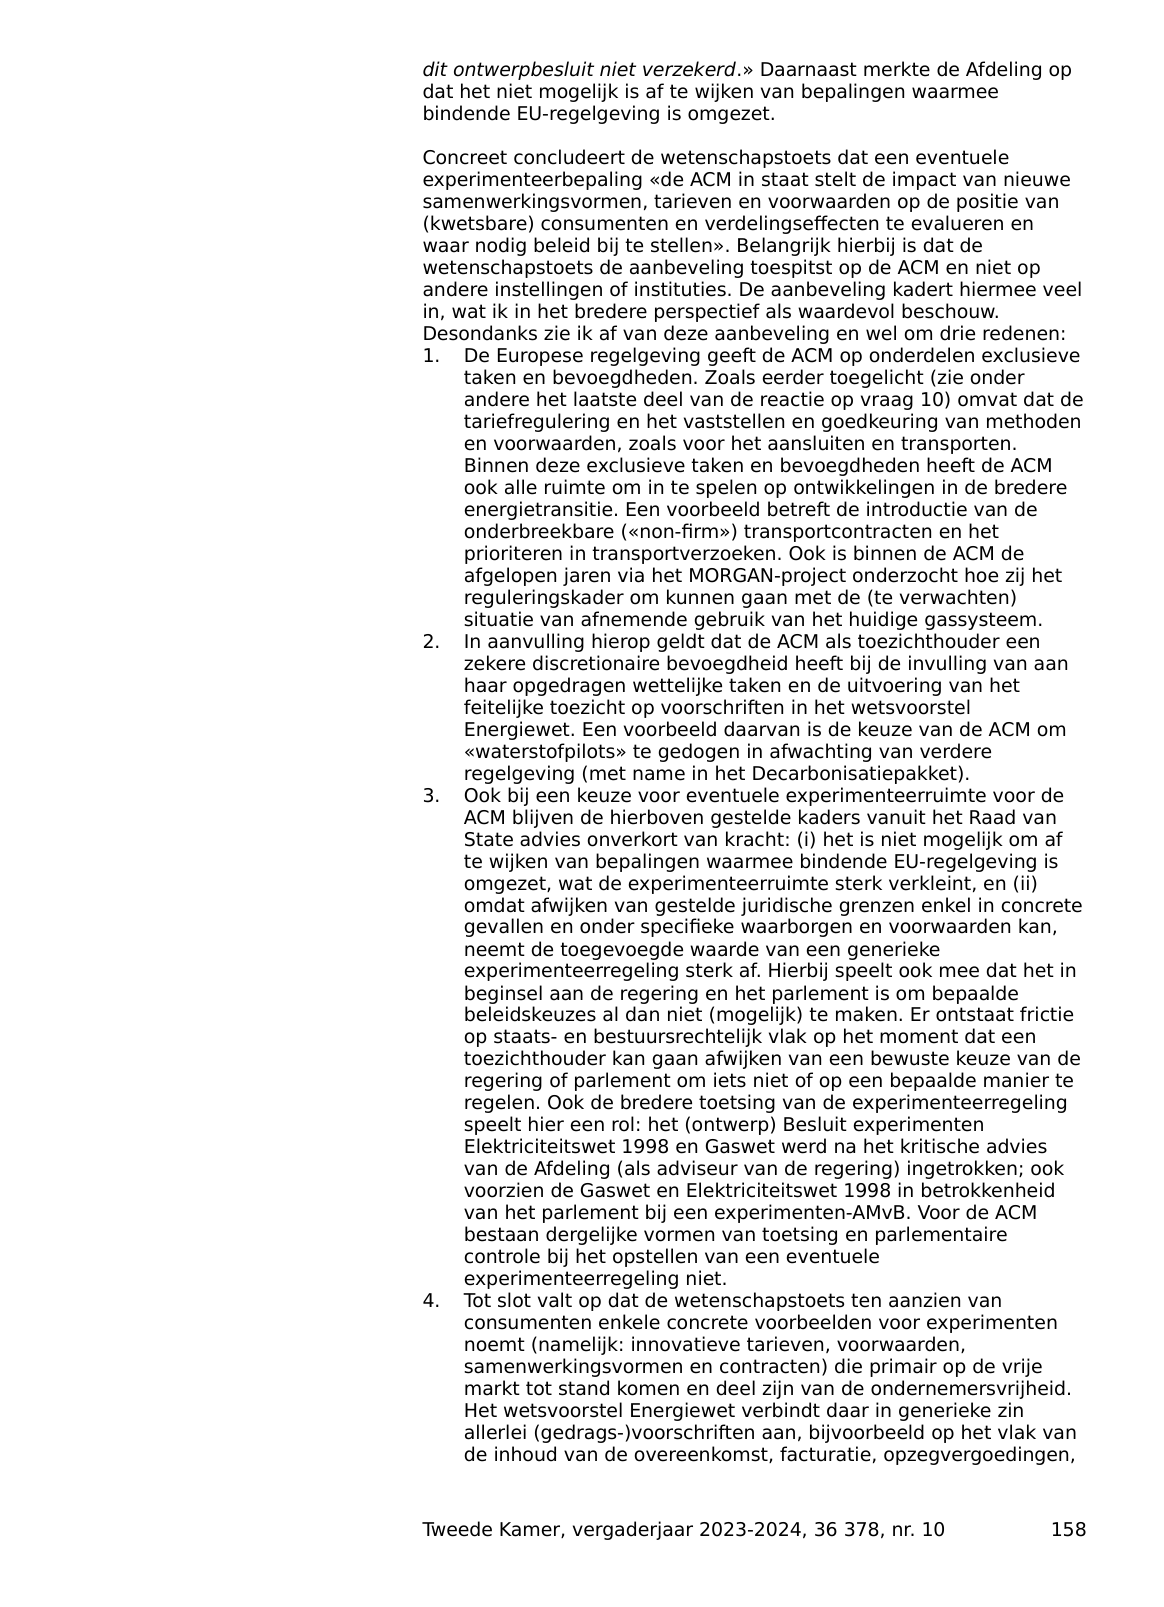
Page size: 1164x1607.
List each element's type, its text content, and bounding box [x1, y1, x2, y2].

text 2. In aanvulling hierop geldt dat de ACM als toezichthouder een zekere discretionaire bevoegdheid heeft bij de invulling van aan haar opgedragen wettelijke taken en de uitvoering van het feitelijke toezicht op voorschriften in het wetsvoorstel Energiewet. Een voorbeeld daarvan is de keuze van de ACM om «waterstofpilots» te gedogen in afwachting van verdere regelgeving (met name in het Decarbonisatiepakket). [422, 631, 1087, 784]
text 3. Ook bij een keuze voor eventuele experimenteerruimte voor de ACM blijven de hierboven gestelde kaders vanuit het Raad van State advies onverkort van kracht: (i) het is niet mogelijk om af te wijken van bepalingen waarmee bindende EU-regelgeving is omgezet, wat de experimenteerruimte sterk verkleint, en (ii) omdat afwijken van gestelde juridische grenzen enkel in concrete gevallen en onder specifieke waarborgen en voorwaarden kan, neemt de toegevoegde waarde van een generieke experimenteerregeling sterk af. Hierbij speelt ook mee dat het in beginsel aan de regering en het parlement is om bepaalde beleidskeuzes al dan niet (mogelijk) te maken. Er ontstaat frictie op staats- en bestuursrechtelijk vlak op het moment dat een toezichthouder kan gaan afwijken van een bewuste keuze van de regering of parlement om iets niet of op een bepaalde manier te regelen. Ook de bredere toetsing van de experimenteerregeling speelt hier een rol: het (ontwerp) Besluit experimenten Elektriciteitswet 1998 en Gaswet werd na het kritische advies van de Afdeling (als adviseur van de regering) ingetrokken; ook voorzien de Gaswet en Elektriciteitswet 1998 in betrokkenheid van het parlement bij een experimenten-AMvB. Voor de ACM bestaan dergelijke vormen van toetsing en parlementaire controle bij het opstellen van een eventuele experimenteerregeling niet. [422, 784, 1087, 1290]
text Concreet concludeert de wetenschapstoets dat een eventuele experimenteerbepaling «de ACM in staat stelt de impact van nieuwe samenwerkingsvormen, tarieven en voorwaarden op de positie van (kwetsbare) consumenten en verdelingseffecten te evalueren en waar nodig beleid bij te stellen». Belangrijk hierbij is dat de wetenschapstoets de aanbeveling toespitst op de ACM en niet op andere instellingen of instituties. De aanbeveling kadert hiermee veel in, wat ik in het bredere perspectief als waardevol beschouw. Desondanks zie ik af van deze aanbeveling en wel om drie redenen: [422, 147, 1087, 345]
text dit ontwerpbesluit niet verzekerd.» Daarnaast merkte de Afdeling op dat het niet mogelijk is af te wijken van bepalingen waarmee bindende EU-regelgeving is omgezet. [422, 59, 1087, 125]
text 4. Tot slot valt op dat de wetenschapstoets ten aanzien van consumenten enkele concrete voorbeelden voor experimenten noemt (namelijk: innovatieve tarieven, voorwaarden, samenwerkingsvormen en contracten) die primair op de vrije markt tot stand komen en deel zijn van de ondernemersvrijheid. Het wetsvoorstel Energiewet verbindt daar in generieke zin allerlei (gedrags-)voorschriften aan, bijvoorbeeld op het vlak van de inhoud van de overeenkomst, facturatie, opzegvergoedingen, [422, 1290, 1087, 1466]
text 1. De Europese regelgeving geeft de ACM op onderdelen exclusieve taken en bevoegdheden. Zoals eerder toegelicht (zie onder andere het laatste deel van de reactie op vraag 10) omvat dat de tariefregulering en het vaststellen en goedkeuring van methoden en voorwaarden, zoals voor het aansluiten en transporten. Binnen deze exclusieve taken en bevoegdheden heeft de ACM ook alle ruimte om in te spelen op ontwikkelingen in de bredere energietransitie. Een voorbeeld betreft de introductie van de onderbreekbare («non-firm») transportcontracten en het prioriteren in transportverzoeken. Ook is binnen de ACM de afgelopen jaren via het MORGAN-project onderzocht hoe zij het reguleringskader om kunnen gaan met de (te verwachten) situatie van afnemende gebruik van het huidige gassysteem. [422, 345, 1087, 631]
